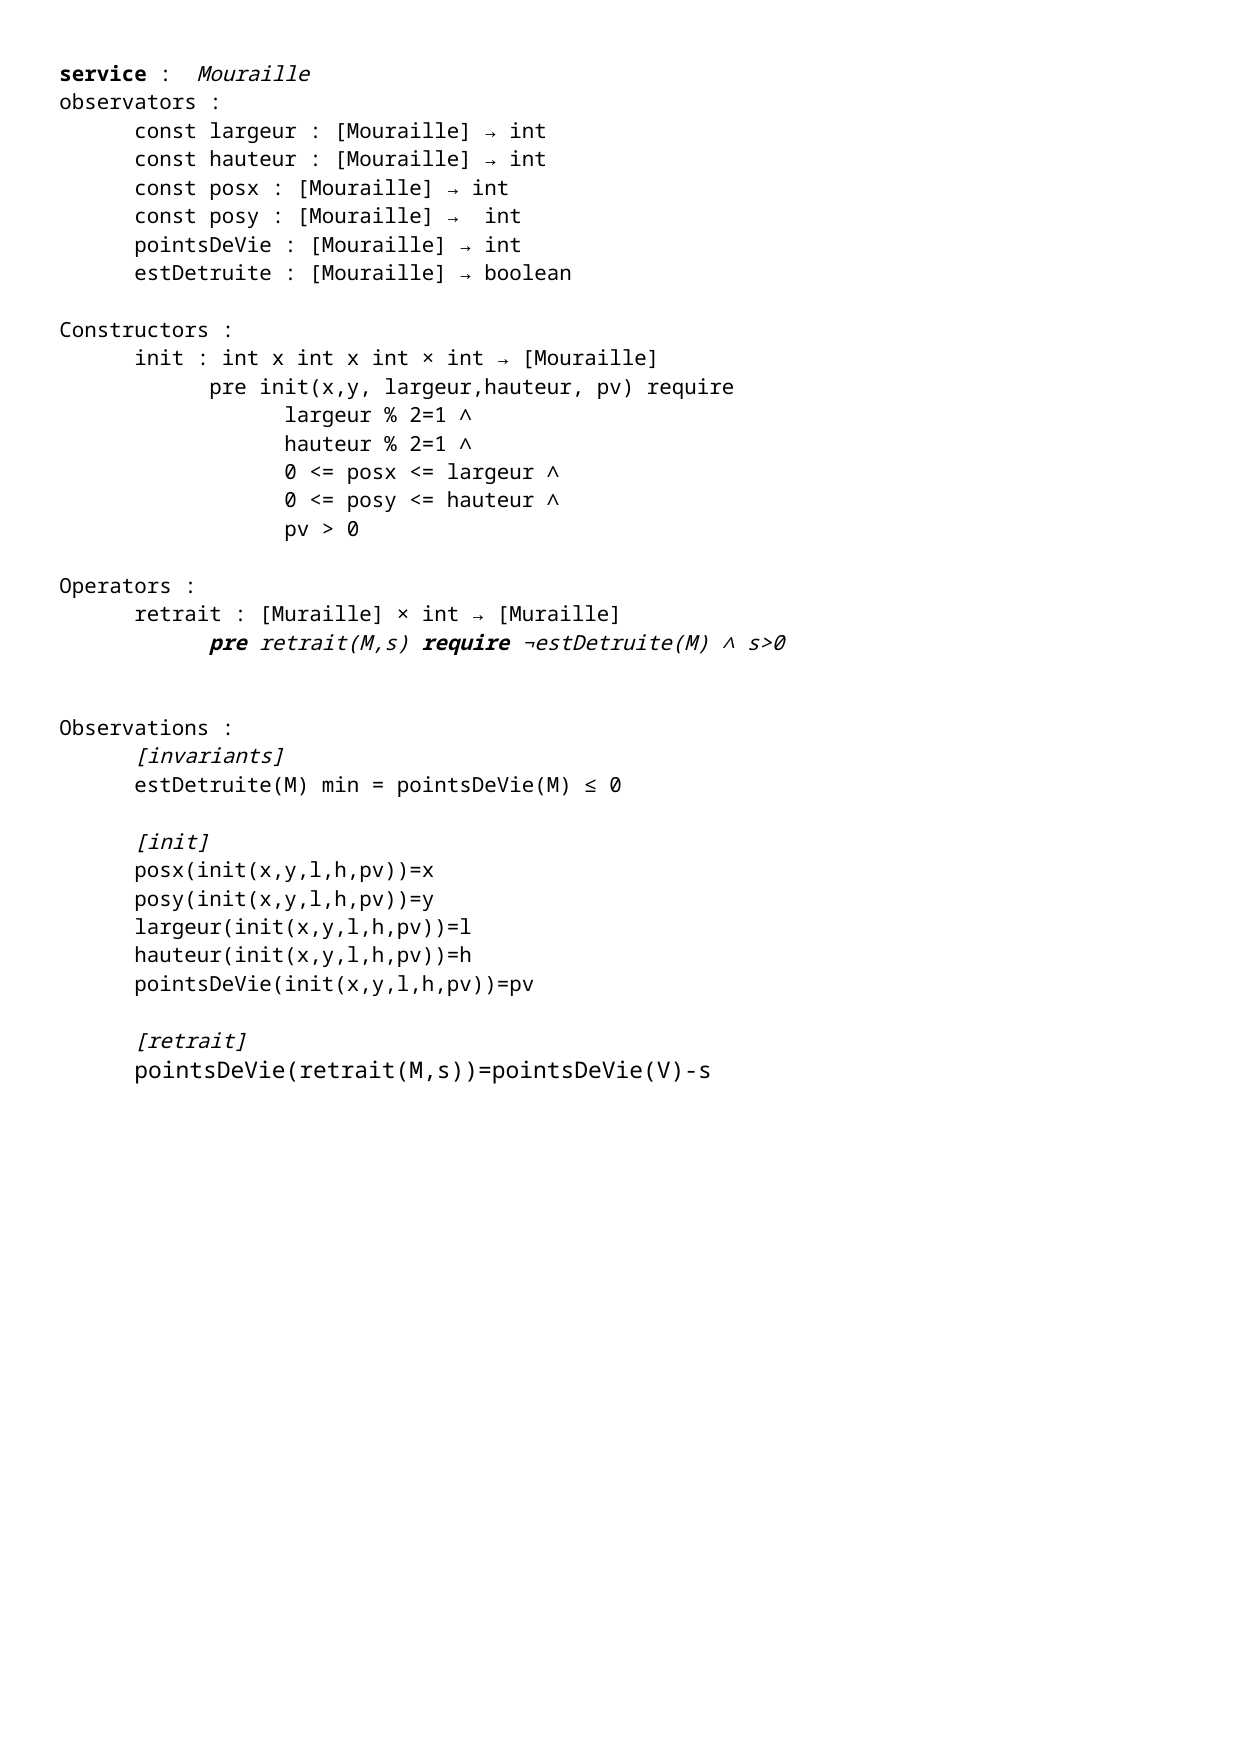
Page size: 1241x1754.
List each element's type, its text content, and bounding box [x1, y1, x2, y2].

text init : int x int x int × int → [Mouraille] [59, 343, 1181, 372]
text Observations : [59, 713, 1181, 742]
text retrait : [Muraille] × int → [Muraille] [59, 599, 1181, 628]
text pre retrait(M,s) require ¬estDetruite(M) ∧ s>0 [59, 628, 1181, 656]
text hauteur(init(x,y,l,h,pv))=h [59, 941, 1181, 969]
text const hauteur : [Mouraille] → int [59, 144, 1181, 173]
text const posy : [Mouraille] → int [59, 201, 1181, 230]
text hauteur % 2=1 ∧ [59, 429, 1181, 457]
text Operators : [59, 571, 1181, 599]
text posx(init(x,y,l,h,pv))=x [59, 855, 1181, 884]
text const largeur : [Mouraille] → int [59, 116, 1181, 144]
text Constructors : [59, 315, 1181, 343]
text [init] [59, 827, 1181, 855]
text pre init(x,y, largeur,hauteur, pv) require [59, 372, 1181, 400]
text posy(init(x,y,l,h,pv))=y [59, 884, 1181, 912]
text pv > 0 [59, 514, 1181, 542]
text [retrait] [59, 1026, 1181, 1054]
text estDetruite(M) min = pointsDeVie(M) ≤ 0 [59, 770, 1181, 798]
text largeur(init(x,y,l,h,pv))=l [59, 912, 1181, 941]
text pointsDeVie(init(x,y,l,h,pv))=pv [59, 969, 1181, 997]
text 0 <= posy <= hauteur ∧ [59, 486, 1181, 514]
text 0 <= posx <= largeur ∧ [59, 457, 1181, 486]
text [invariants] [59, 742, 1181, 770]
text pointsDeVie : [Mouraille] → int [59, 230, 1181, 258]
text pointsDeVie(retrait(M,s))=pointsDeVie(V)-s [59, 1054, 1181, 1086]
text estDetruite : [Mouraille] → boolean [59, 258, 1181, 287]
text observators : [59, 87, 1181, 116]
text service : Mouraille [59, 59, 1181, 87]
text largeur % 2=1 ∧ [59, 400, 1181, 429]
text const posx : [Mouraille] → int [59, 173, 1181, 201]
